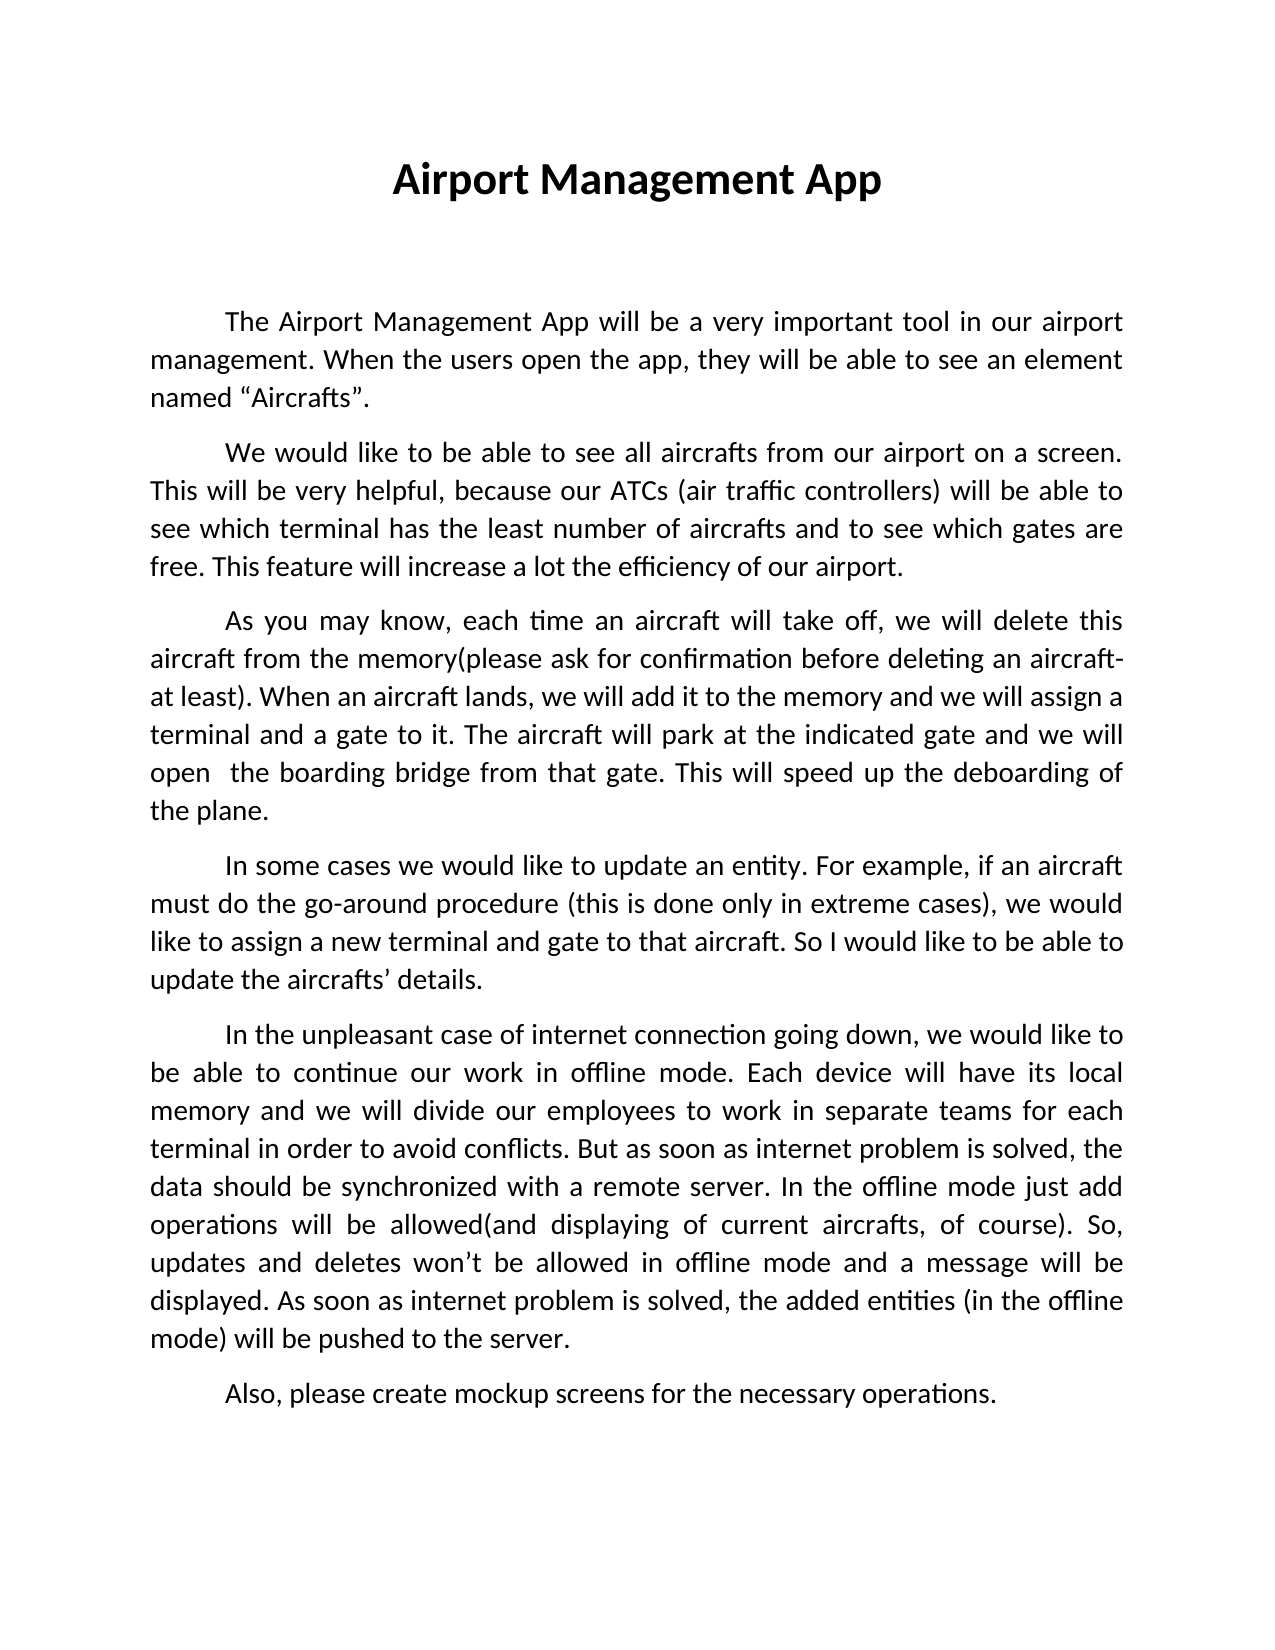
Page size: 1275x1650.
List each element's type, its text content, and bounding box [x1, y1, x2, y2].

text Also, please create mockup screens for the necessary operations. [150, 1375, 1125, 1410]
text In some cases we would like to update an entity. For example, if an aircraft must do the go-around procedure (this is done only in extreme cases), we would like to assign a new terminal and gate to that aircraft. So I would like to be able to update the aircrafts’ details. [150, 847, 1125, 997]
text As you may know, each time an aircraft will take off, we will delete this aircraft from the memory(please ask for confirmation before deleting an aircraft-at least). When an aircraft lands, we will add it to the memory and we will assign a terminal and a gate to it. The aircraft will park at the indicated gate and we will open the boarding bridge from that gate. This will speed up the deboarding of the plane. [150, 602, 1125, 828]
text The Airport Management App will be a very important tool in our airport management. When the users open the app, they will be able to see an element named “Aircrafts”. [150, 303, 1125, 414]
text In the unpleasant case of internet connection going down, we would like to be able to continue our work in offline mode. Each device will have its local memory and we will divide our employees to work in separate teams for each terminal in order to avoid conflicts. But as soon as internet problem is solved, the data should be synchronized with a remote server. In the offline mode just add operations will be allowed(and displaying of current aircrafts, of course). So, updates and deletes won’t be allowed in offline mode and a message will be displayed. As soon as internet problem is solved, the added entities (in the offline mode) will be pushed to the server. [150, 1016, 1125, 1356]
text Airport Management App [150, 150, 1125, 206]
text We would like to be able to see all aircrafts from our airport on a screen. This will be very helpful, because our ATCs (air traffic controllers) will be able to see which terminal has the least number of aircrafts and to see which gates are free. This feature will increase a lot the efficiency of our airport. [150, 434, 1125, 583]
